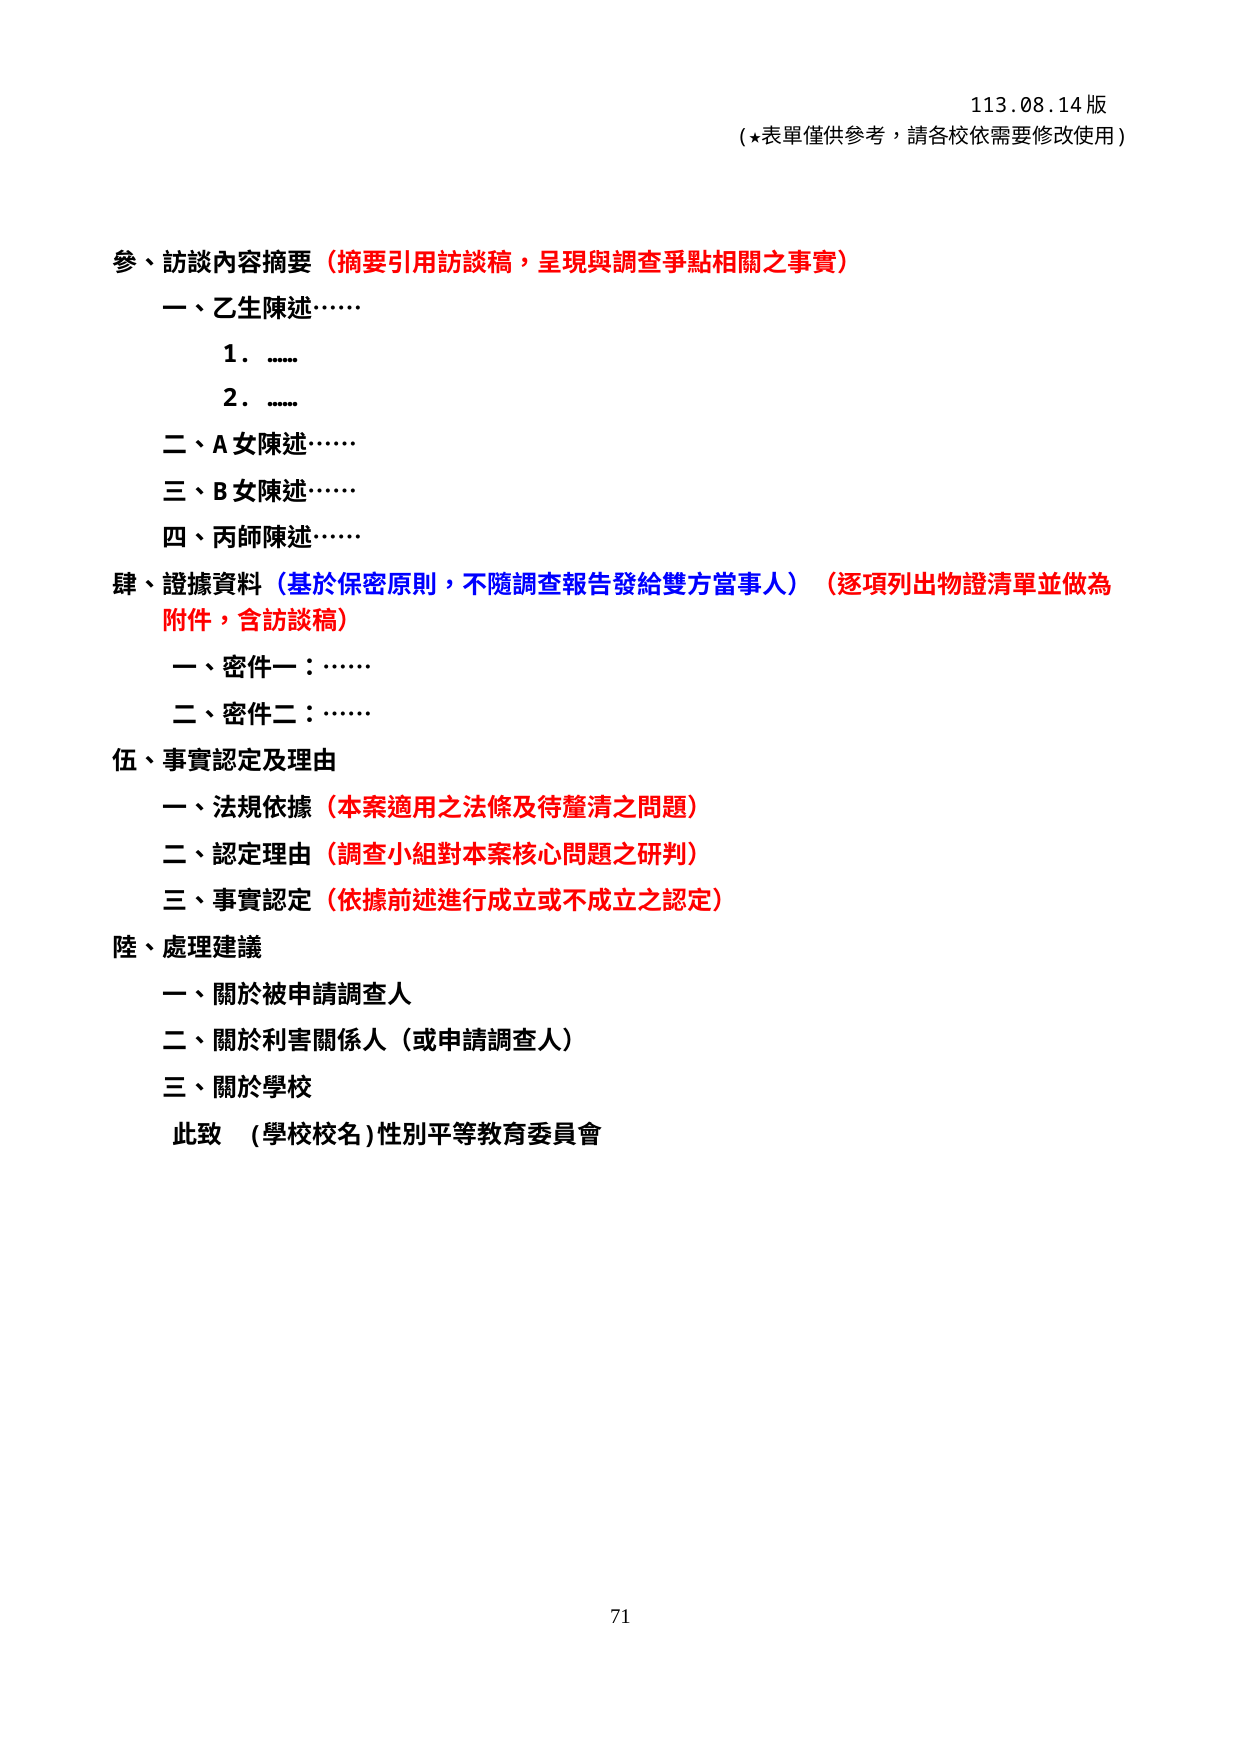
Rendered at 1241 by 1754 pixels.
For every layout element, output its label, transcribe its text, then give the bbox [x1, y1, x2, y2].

text 伍、事實認定及理由 [112, 741, 1128, 777]
text 2. …… [112, 380, 1128, 414]
text 二、關於利害關係人（或申請調查人） [112, 1021, 1128, 1057]
text 一、關於被申請調查人 [112, 974, 1128, 1010]
text 三、B女陳述…… [112, 471, 1128, 507]
text 二、密件二：…… [112, 694, 1128, 730]
text 一、乙生陳述…… [112, 289, 1128, 325]
text 二、認定理由（調查小組對本案核心問題之研判） [112, 834, 1128, 870]
text 陸、處理建議 [112, 927, 1128, 964]
text 三、事實認定（依據前述進行成立或不成立之認定） [112, 881, 1128, 917]
text 二、A女陳述…… [112, 424, 1128, 461]
text 1. …… [112, 336, 1128, 370]
text 三、關於學校 [112, 1067, 1128, 1104]
text 肆、證據資料（基於保密原則，不隨調查報告發給雙方當事人）（逐項列出物證清單並做為附件，含訪談稿） [112, 564, 1128, 637]
text 此致 (學校校名)性別平等教育委員會 [112, 1114, 1128, 1150]
text 參、訪談內容摘要（摘要引用訪談稿，呈現與調查爭點相關之事實） [112, 242, 1128, 278]
text 四、丙師陳述…… [112, 518, 1128, 554]
text 一、密件一：…… [112, 647, 1128, 684]
text 一、法規依據（本案適用之法條及待釐清之問題） [112, 787, 1128, 824]
